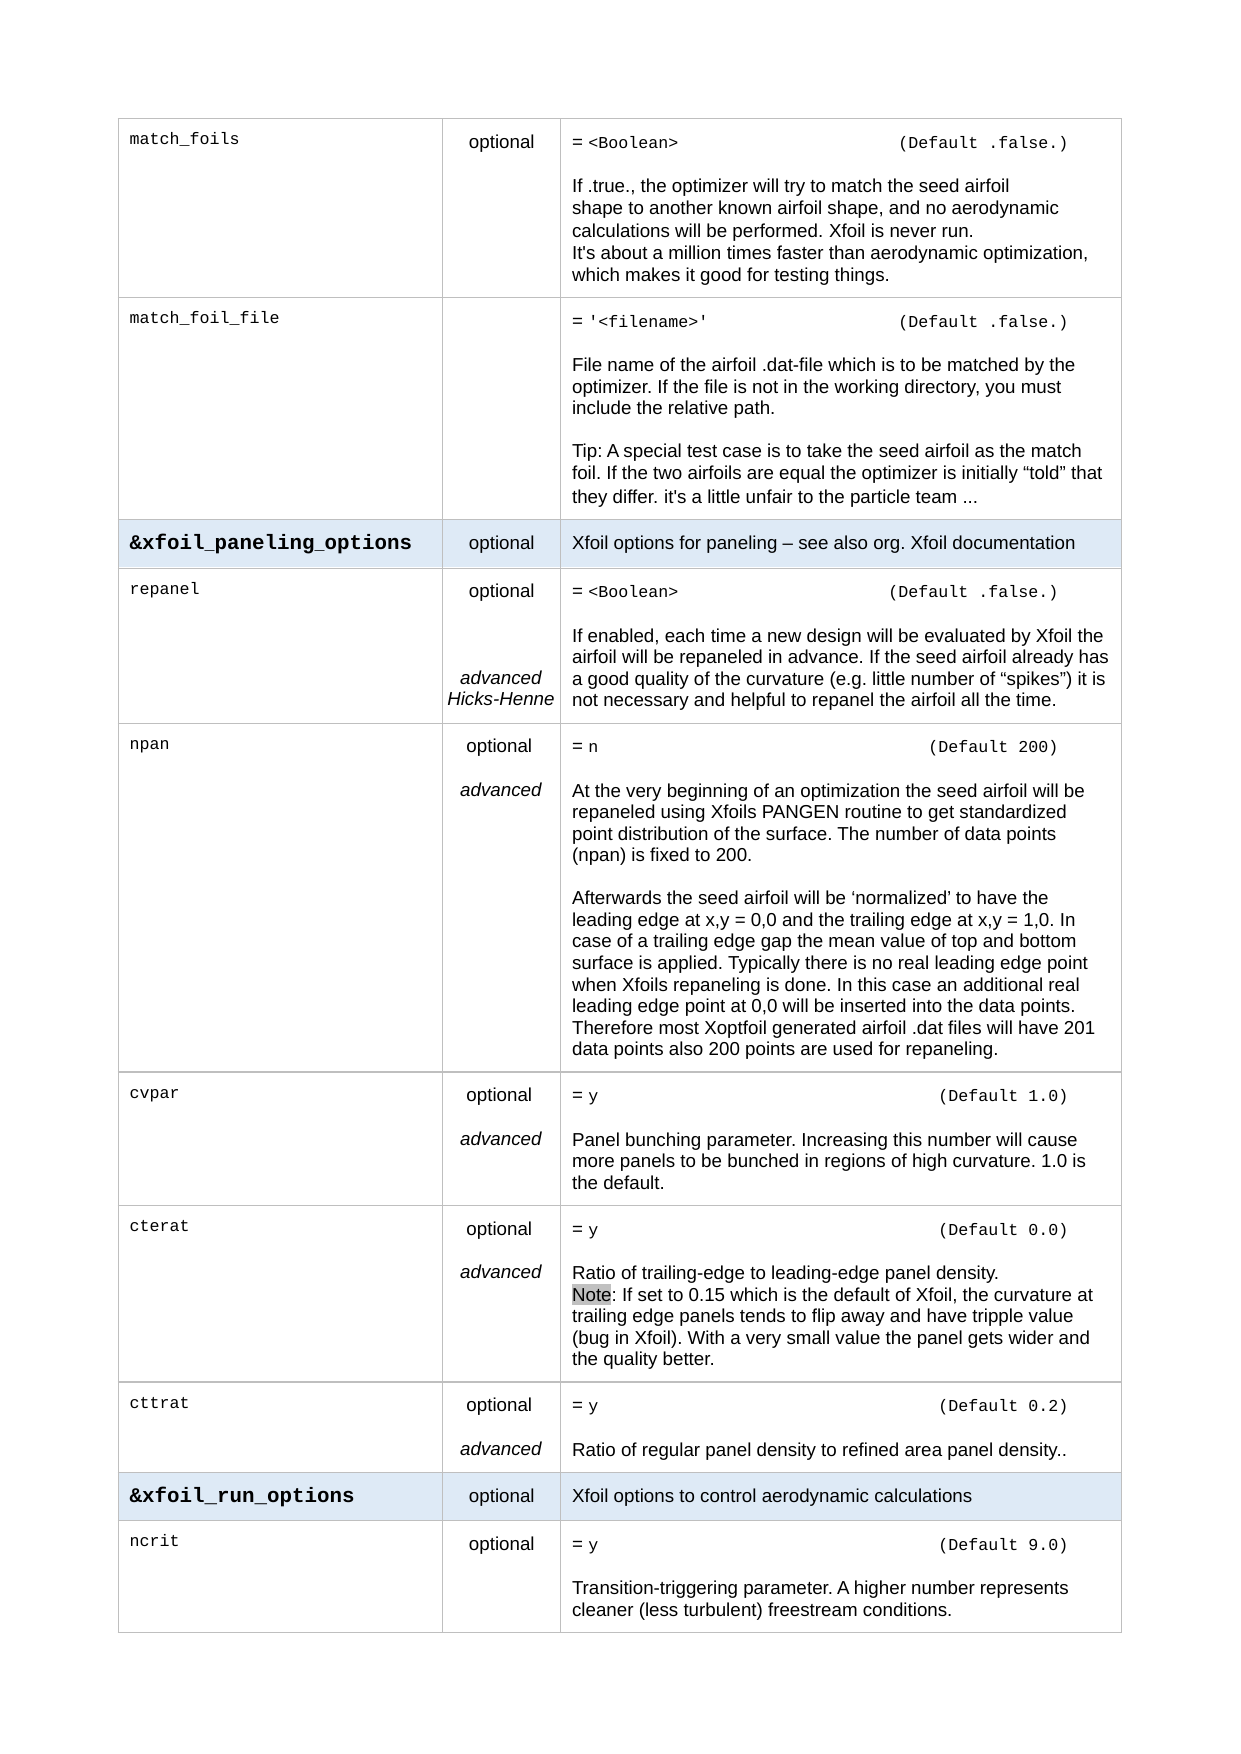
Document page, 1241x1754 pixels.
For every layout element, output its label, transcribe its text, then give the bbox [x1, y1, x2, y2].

table_cell npan [119, 724, 442, 1071]
table_cell = '<filename>' (Default .false.) File name of the airfoil .dat-file which is to be matched by the optimizer. If the file is not in the working directory, you must include the relative path. Tip: A special test case is to take the seed airfoil as the match foil. If the two airfoils are equal the optimizer is initially “told” that they differ. it's a little unfair to the particle team ... [561, 298, 1121, 519]
table_cell cvpar [119, 1073, 442, 1205]
table_cell optional advanced Hicks-Henne [443, 569, 560, 722]
table_cell = y (Default 1.0) Panel bunching parameter. Increasing this number will cause more panels to be bunched in regions of high curvature. 1.0 is the default. [561, 1073, 1121, 1205]
table_cell match_foil_file [119, 298, 442, 519]
table_cell cterat [119, 1206, 442, 1381]
table_cell Xfoil options to control aerodynamic calculations [561, 1473, 1121, 1520]
table_cell optional [443, 119, 560, 297]
table_cell = y (Default 0.2) Ratio of regular panel density to refined area panel density.. [561, 1383, 1121, 1472]
table_cell repanel [119, 569, 442, 722]
table_cell optional advanced [443, 1383, 560, 1472]
table_cell optional advanced [443, 1073, 560, 1205]
table_cell match_foils [119, 119, 442, 297]
table_cell cttrat [119, 1383, 442, 1472]
table_cell = <Boolean> (Default .false.) If .true., the optimizer will try to match the seed airfoil shape to another known airfoil shape, and no aerodynamic calculations will be performed. Xfoil is never run. It's about a million times faster than aerodynamic optimization, which makes it good for testing things. [561, 119, 1121, 297]
table_cell Xfoil options for paneling – see also org. Xfoil documentation [561, 520, 1121, 567]
table_cell &xfoil_run_options [119, 1473, 442, 1520]
table_cell = y (Default 9.0) Transition-triggering parameter. A higher number represents cleaner (less turbulent) freestream conditions. [561, 1521, 1121, 1632]
table_cell optional advanced [443, 724, 560, 1071]
table_cell = n (Default 200) At the very beginning of an optimization the seed airfoil will be repaneled using Xfoils PANGEN routine to get standardized point distribution of the surface. The number of data points (npan) is fixed to 200. Afterwards the seed airfoil will be ‘normalized’ to have the leading edge at x,y = 0,0 and the trailing edge at x,y = 1,0. In case of a trailing edge gap the mean value of top and bottom surface is applied. Typically there is no real leading edge point when Xfoils repaneling is done. In this case an additional real leading edge point at 0,0 will be inserted into the data points. Therefore most Xoptfoil generated airfoil .dat files will have 201 data points also 200 points are used for repaneling. [561, 724, 1121, 1071]
table_cell &xfoil_paneling_options [119, 520, 442, 567]
table_cell [443, 298, 560, 519]
table_cell = y (Default 0.0) Ratio of trailing-edge to leading-edge panel density. Note: If set to 0.15 which is the default of Xfoil, the curvature at trailing edge panels tends to flip away and have tripple value (bug in Xfoil). With a very small value the panel gets wider and the quality better. [561, 1206, 1121, 1381]
table_cell optional advanced [443, 1206, 560, 1381]
table_cell optional [443, 1473, 560, 1520]
table_cell optional [443, 520, 560, 567]
table_cell ncrit [119, 1521, 442, 1632]
table_cell = <Boolean> (Default .false.) If enabled, each time a new design will be evaluated by Xfoil the airfoil will be repaneled in advance. If the seed airfoil already has a good quality of the curvature (e.g. little number of “spikes”) it is not necessary and helpful to repanel the airfoil all the time. [561, 569, 1121, 722]
table_cell optional [443, 1521, 560, 1632]
